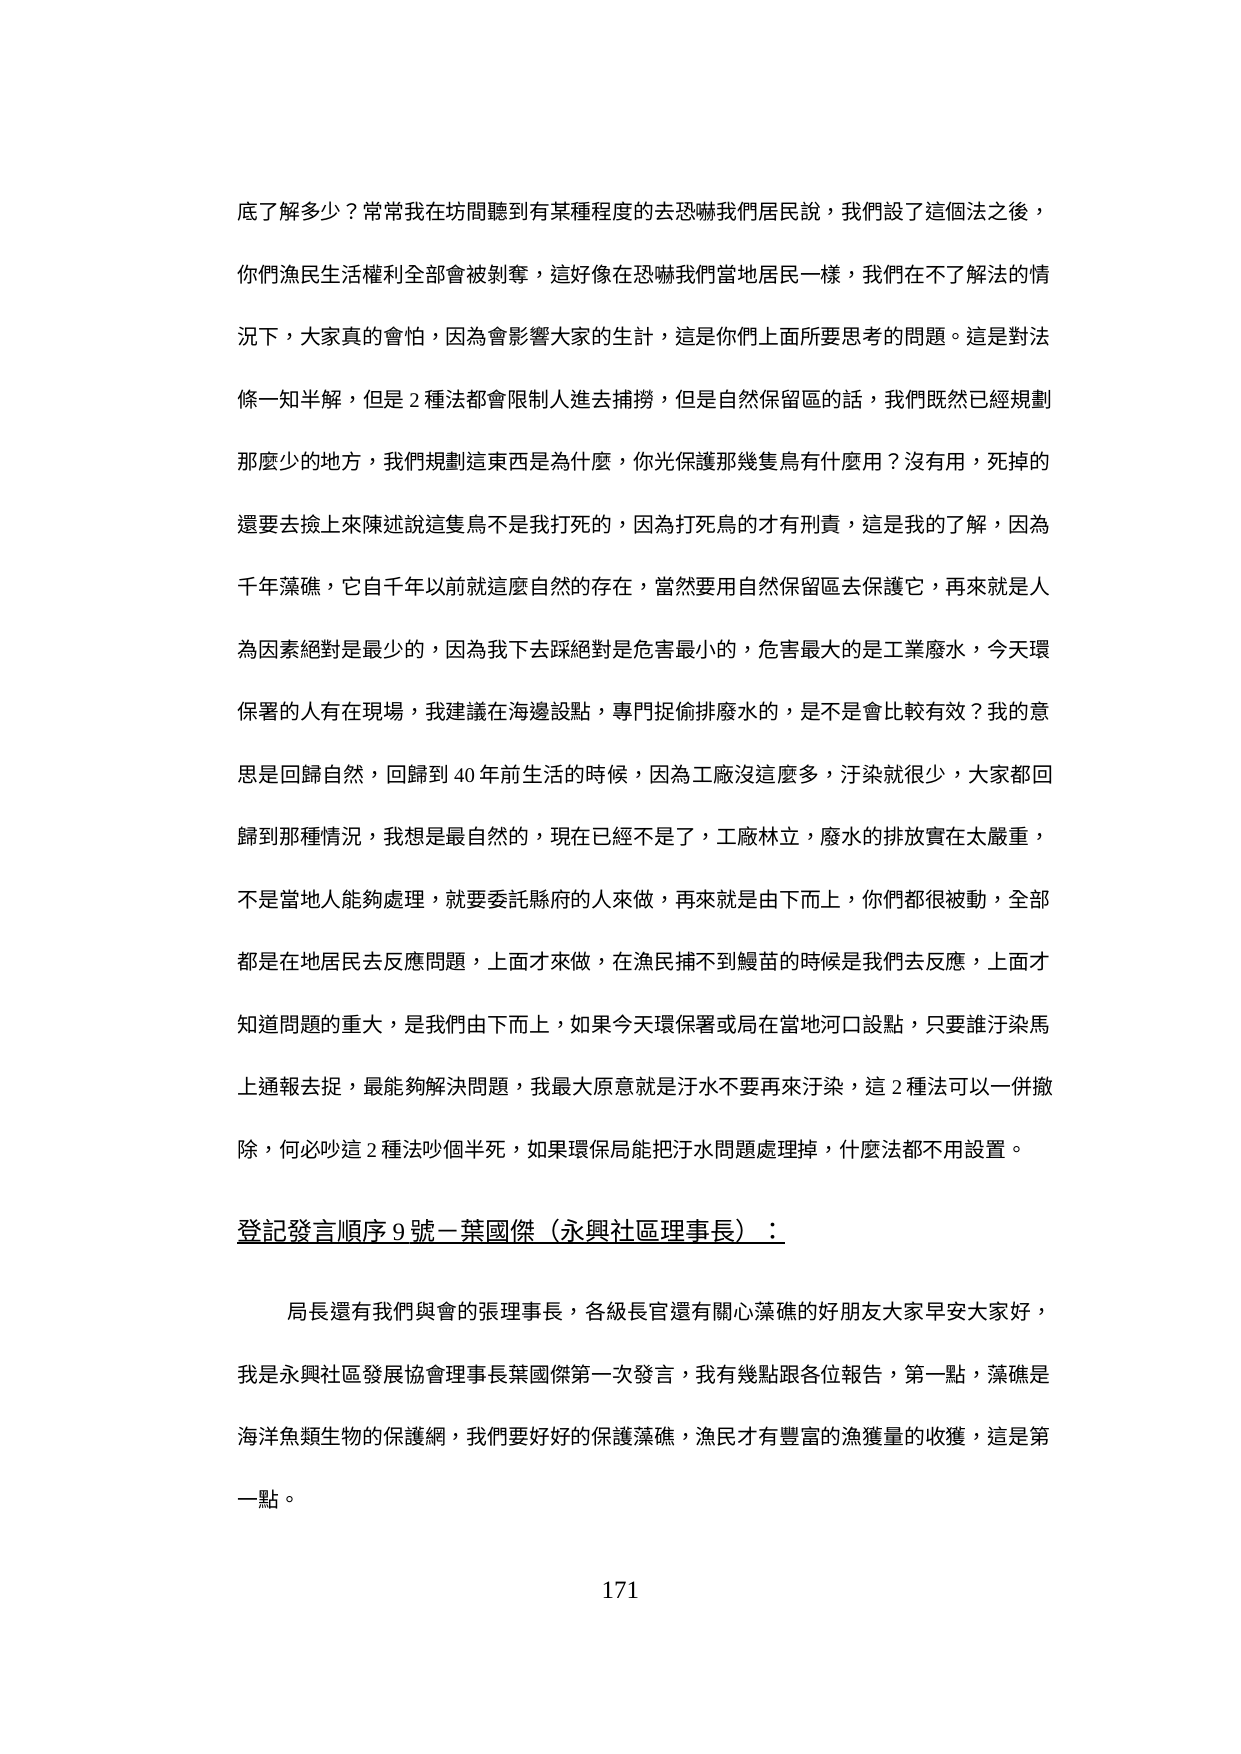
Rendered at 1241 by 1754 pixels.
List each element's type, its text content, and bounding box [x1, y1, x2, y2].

text 局長還有我們與會的張理事長，各級長官還有關心藻礁的好朋友大家早安大家好，我是永興社區發展協會理事長葉國傑第一次發言，我有幾點跟各位報告，第一點，藻礁是海洋魚類生物的保護網，我們要好好的保護藻礁，漁民才有豐富的漁獲量的收獲，這是第一點。 [237, 1269, 1053, 1519]
text 底了解多少？常常我在坊間聽到有某種程度的去恐嚇我們居民說，我們設了這個法之後，你們漁民生活權利全部會被剝奪，這好像在恐嚇我們當地居民一樣，我們在不了解法的情況下，大家真的會怕，因為會影響大家的生計，這是你們上面所要思考的問題。這是對法條一知半解，但是2種法都會限制人進去捕撈，但是自然保留區的話，我們既然已經規劃那麼少的地方，我們規劃這東西是為什麼，你光保護那幾隻鳥有什麼用？沒有用，死掉的還要去撿上來陳述說這隻鳥不是我打死的，因為打死鳥的才有刑責，這是我的了解，因為千年藻礁，它自千年以前就這麼自然的存在，當然要用自然保留區去保護它，再來就是人為因素絕對是最少的，因為我下去踩絕對是危害最小的，危害最大的是工業廢水，今天環保署的人有在現場，我建議在海邊設點，專門捉偷排廢水的，是不是會比較有效？我的意思是回歸自然，回歸到40年前生活的時候，因為工廠沒這麼多，汙染就很少，大家都回歸到那種情況，我想是最自然的，現在已經不是了，工廠林立，廢水的排放實在太嚴重，不是當地人能夠處理，就要委託縣府的人來做，再來就是由下而上，你們都很被動，全部都是在地居民去反應問題，上面才來做，在漁民捕不到鰻苗的時候是我們去反應，上面才知道問題的重大，是我們由下而上，如果今天環保署或局在當地河口設點，只要誰汙染馬上通報去捉，最能夠解決問題，我最大原意就是汙水不要再來汙染，這2種法可以一併撤除，何必吵這2種法吵個半死，如果環保局能把汙水問題處理掉，什麼法都不用設置。 [237, 169, 1053, 1169]
text 登記發言順序9號－葉國傑（永興社區理事長）： [237, 1188, 1053, 1250]
